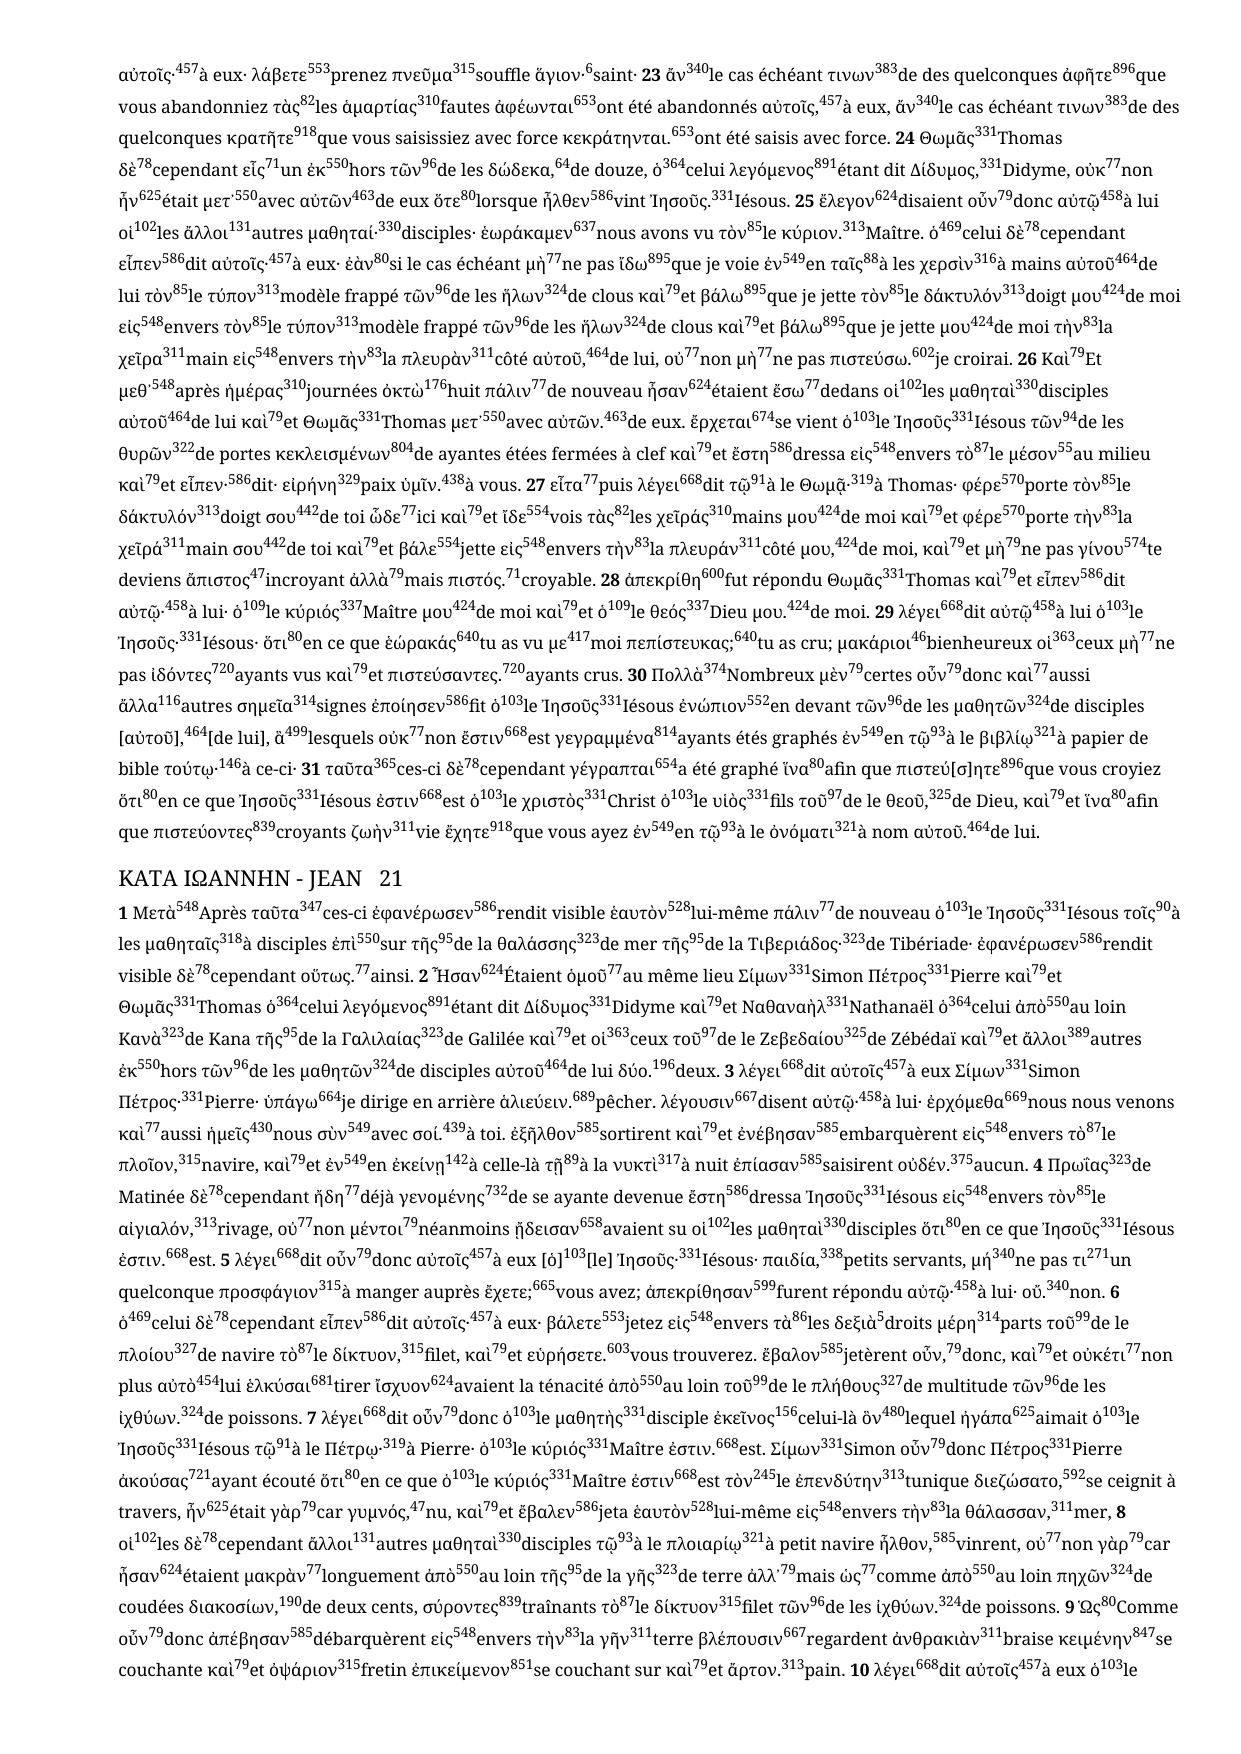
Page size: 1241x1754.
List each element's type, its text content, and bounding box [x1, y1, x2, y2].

text 1 Τῇ89à La δὲ78cependant μιᾷ57à une τῶν98de les σαββάτων326de sabbats Μαρία329Maria ἡ101la Μαγδαληνὴ329Magdalene ἔρχεται674se vient πρωῒ77matinalement σκοτίας323de ténèbre ἔτι77encore οὔσης832de étante εἰς548envers τὸ87le μνημεῖον315mémorial καὶ79et βλέπει668regarde τὸν85le λίθον313pierre ἠρμένον796ayant été levé ἐκ550hors τοῦ99de le μνημείου.327de mémorial. 2 τρέχει668court οὖν79donc καὶ79et ἔρχεται674se vient πρὸς548vers Σίμωνα313Simon Πέτρον313Pierre καὶ79et πρὸς548vers τὸν85le ἄλλον115autre μαθητὴν313disciple ὃν480lequel ἐφίλει625affectionnait ὁ103le Ἰησοῦς331Iésous καὶ79et λέγει668dit αὐτοῖς·457à eux· ἦραν585levèrent τὸν85le κύριον313Maître ἐκ550hors τοῦ99de le μνημείου327de mémorial καὶ79et οὐκ77non οἴδαμεν637nous avons su ποῦ77où? ἔθηκαν585posèrent αὐτόν.452lui. 3 Ἐξῆλθεν586Sortit οὖν79donc ὁ103le Πέτρος331Pierre καὶ79et ὁ103le ἄλλος132autre μαθητὴς331disciple καὶ79et ἤρχοντο630se venaient εἰς548envers τὸ87le μνημεῖον.315mémorial. 4 ἔτρεχον624couraient δὲ78cependant οἱ102les δύο70deux ὁμοῦ·77au même lieu· καὶ79et ὁ103le ἄλλος132autre μαθητὴς331disciple προέδραμεν586courut devant τάχιον77plus vite τοῦ97de le Πέτρου325de Pierre καὶ79et ἦλθεν586vint πρῶτος71premier εἰς548envers τὸ87le μνημεῖον,315mémorial, 5 καὶ79et παρακύψας721ayant penché à côté βλέπει668regarde κείμενα850se couchants τὰ86les ὀθόνια,314étoffes de lins, οὐ77non μέντοι79néanmoins εἰσῆλθεν.586vint à l'intérieur. 6 ἔρχεται674se vient οὖν79donc καὶ77aussi Σίμων331Simon Πέτρος331Pierre ἀκολουθῶν840suivant αὐτῷ458à lui καὶ79et εἰσῆλθεν586vint à l'intérieur εἰς548envers τὸ87le μνημεῖον,315mémorial, καὶ79et θεωρεῖ668observe τὰ86les ὀθόνια314étoffes de lins κείμενα,850se couchants, 7 καὶ79et τὸ87le σουδάριον,315petit suaire, ὃ500lequel ἦν625était ἐπὶ550sur τῆς95de la κεφαλῆς323de tête αὐτοῦ,464de lui, οὐ77non μετὰ550avec τῶν98de les ὀθονίων326de étoffes de lins κείμενον851se couchant ἀλλὰ79mais χωρὶς77séparément ἐντετυλιγμένον798ayant été enroulé εἰς548envers ἕνα179un τόπον.313lieu. 8 τότε77alors οὖν79donc εἰσῆλθεν586vint à l'intérieur καὶ77aussi ὁ103le ἄλλος132autre μαθητὴς331disciple ὁ364celui ἐλθὼν721ayant venu πρῶτος71premier εἰς548envers τὸ87le μνημεῖον315mémorial καὶ79et εἶδεν586vit καὶ79et ἐπίστευσεν·586crut· 9 οὐδέπω77non cependant encore γὰρ79car ᾔδεισαν658avaient su τὴν83la γραφὴν311graphe ὅτι80en ce que δεῖ668attache de lien αὐτὸν452lui ἐκ550hors νεκρῶν64de morts ἀναστῆναι.681redresser. 10 ἀπῆλθον585éloignèrent οὖν79donc πάλιν77de nouveau πρὸς548vers αὐτοὺς527eux-mêmes οἱ102les μαθηταί.330disciples. 11 Μαρία329Maria δὲ78cependant εἱστήκει659avait dressé πρὸς549vers τῷ93à le μνημείῳ321à mémorial ἔξω77au-dehors κλαίουσα.838pleurante. ὡς80comme οὖν79donc ἔκλαιεν,625pleurait, παρέκυψεν586pencha à côté εἰς548envers τὸ87le μνημεῖον315mémorial 12 καὶ79et θεωρεῖ668observe δύο178deux ἀγγέλους312anges ἐν549en λευκοῖς60à blancs καθεζομένους,848se siégeants, ἕνα53un πρὸς549vers τῇ89à la κεφαλῇ317à tête καὶ79et ἕνα53un πρὸς549vers τοῖς90à les ποσίν,318à pieds, ὅπου77là où ἔκειτο631se couchait τὸ105le σῶμα333corps τοῦ97de le Ἰησοῦ.325de Iésous. 13 καὶ79et λέγουσιν667disent αὐτῇ456à elle ἐκεῖνοι·363ceux-là· γύναι,335femme, τί399quel κλαίεις;666tu pleures; λέγει668dit αὐτοῖς457à eux ὅτι80en ce que ἦραν585levèrent τὸν85le κύριόν313Maître μου,424de moi, καὶ79et οὐκ77non οἶδα638j'ai su ποῦ77où? ἔθηκαν585posèrent αὐτόν.452lui. 14 Ταῦτα347Ces-ci εἰποῦσα719ayante dite ἐστράφη600fut tourné εἰς548envers τὰ347ces ὀπίσω77derrière καὶ79et θεωρεῖ668observe τὸν85le Ἰησοῦν313Iésous ἑστῶτα770ayant dressé καὶ79et οὐκ77non ᾔδει659avait su ὅτι80en ce que Ἰησοῦς331Iésous ἐστιν.668est. 15 λέγει668dit αὐτῇ456à elle Ἰησοῦς·331Iésous· γύναι,335femme, τί399quel κλαίεις;666tu pleures; τίνα397quel ζητεῖς;666tu cherches; ἐκείνη362celle-là δοκοῦσα838estimante ὅτι80en ce que ὁ103le κηπουρός331gardien de jardin ἐστιν668est λέγει668dit αὐτῷ·458à lui· κύριε,337Maître, εἰ80si σὺ448toi ἐβάστασας584tu mis en charge αὐτόν,452lui, εἰπέ554dis μοι420à moi ποῦ77où? ἔθηκας584tu posas αὐτόν,452lui, κἀγὼ431et moi αὐτὸν452lui ἀρῶ.602je lèverai. 16 λέγει668dit αὐτῇ456à elle Ἰησοῦς·331Iésous· Μαριάμ.335Mariam. στραφεῖσα758ayante étée tournée ἐκείνη362celle-là λέγει668dit αὐτῷ458à lui Ἑβραϊστί·77En Hébreu· ραββουνι,337rabbouni, ὃ500lequel λέγεται680est dit διδάσκαλε.337enseignant. 17 λέγει668dit αὐτῇ456à elle Ἰησοῦς·331Iésous· μή77ne pas μου424de moi ἅπτου,574te touche, οὔπω77non encore γὰρ79car ἀναβέβηκα638j'ai monté πρὸς548vers τὸν85le πατέρα·313père· πορεύου574te va δὲ78cependant πρὸς548vers τοὺς84les ἀδελφούς312frères μου424de moi καὶ79et εἰπὲ554dis αὐτοῖς·457à eux· ἀναβαίνω664je monte πρὸς548vers τὸν85le πατέρα313père μου424de moi καὶ79et πατέρα313père ὑμῶν441de vous καὶ79et θεόν313Dieu μου424de moi καὶ79et θεὸν313Dieu ὑμῶν.441de vous. 18 Ἔρχεται674Se vient Μαρία329Maria ἡ101la Μαγδαληνὴ329Magdalene ἀγγέλλουσα838annonçante τοῖς90à les μαθηταῖς318à disciples ὅτι80en ce que ἑώρακα638j'ai vu τὸν85le κύριον,313Maître, καὶ79et ταῦτα347ces-ci εἶπεν586dit αὐτῇ.456à elle. 19 Οὔσης832de Étante οὖν79donc ὀψίας63de tardive τῇ89à la ἡμέρᾳ317à journée ἐκείνῃ142à celle-là τῇ89à la μιᾷ57à une σαββάτων326de sabbats καὶ79et τῶν94de les θυρῶν322de portes κεκλεισμένων804de ayantes étées fermées à clef ὅπου80là où ἦσαν624étaient οἱ102les μαθηταὶ330disciples διὰ548par le fait de τὸν85le φόβον313effroi τῶν96de les Ἰουδαίων,64de Ioudaiens, ἦλθεν586vint ὁ103le Ἰησοῦς331Iésous καὶ79et ἔστη586dressa εἰς548envers τὸ87le μέσον55au milieu καὶ79et λέγει668dit αὐτοῖς·457à eux· εἰρήνη329paix ὑμῖν.438à vous. 20 καὶ79et τοῦτο348ce-ci εἰπὼν721ayant dit ἔδειξεν586montra τὰς242les χεῖρας310mains καὶ79et τὴν243la πλευρὰν311côté αὐτοῖς.457à eux. ἐχάρησαν599furent été de joie οὖν79donc οἱ102les μαθηταὶ330disciples ἰδόντες720ayants vus τὸν85le κύριον.313Maître. 21 εἶπεν586dit οὖν79donc αὐτοῖς457à eux [ὁ103[le Ἰησοῦς]331Iésous] πάλιν·77de nouveau· εἰρήνη329paix ὑμῖν·438à vous· καθὼς77de haut en bas comme ἀπέσταλκέν642a envoyé με417moi ὁ103le πατήρ,331père, κἀγὼ431et moi πέμπω664je mande ὑμᾶς.436vous. 22 καὶ79et τοῦτο348ce-ci εἰπὼν721ayant dit ἐνεφύσησεν586insuffla καὶ79et λέγει668dit αὐτοῖς·457à eux· λάβετε553prenez πνεῦμα315souffle ἅγιον·6saint· 23 ἄν340le cas échéant τινων383de des quelconques ἀφῆτε896que vous abandonniez τὰς82les ἁμαρτίας310fautes ἀφέωνται653ont été abandonnés αὐτοῖς,457à eux, ἄν340le cas échéant τινων383de des quelconques κρατῆτε918que vous saisissiez avec force κεκράτηνται.653ont été saisis avec force. 24 Θωμᾶς331Thomas δὲ78cependant εἷς71un ἐκ550hors τῶν96de les δώδεκα,64de douze, ὁ364celui λεγόμενος891étant dit Δίδυμος,331Didyme, οὐκ77non ἦν625était μετ᾽550avec αὐτῶν463de eux ὅτε80lorsque ἦλθεν586vint Ἰησοῦς.331Iésous. 25 ἔλεγον624disaient οὖν79donc αὐτῷ458à lui οἱ102les ἄλλοι131autres μαθηταί·330disciples· ἑωράκαμεν637nous avons vu τὸν85le κύριον.313Maître. ὁ469celui δὲ78cependant εἶπεν586dit αὐτοῖς·457à eux· ἐὰν80si le cas échéant μὴ77ne pas ἴδω895que je voie ἐν549en ταῖς88à les χερσὶν316à mains αὐτοῦ464de lui τὸν85le τύπον313modèle frappé τῶν96de les ἥλων324de clous καὶ79et βάλω895que je jette τὸν85le δάκτυλόν313doigt μου424de moi εἰς548envers τὸν85le τύπον313modèle frappé τῶν96de les ἥλων324de clous καὶ79et βάλω895que je jette μου424de moi τὴν83la χεῖρα311main εἰς548envers τὴν83la πλευρὰν311côté αὐτοῦ,464de lui, οὐ77non μὴ77ne pas πιστεύσω.602je croirai. 26 Καὶ79Et μεθ᾽548après ἡμέρας310journées ὀκτὼ176huit πάλιν77de nouveau ἦσαν624étaient ἔσω77dedans οἱ102les μαθηταὶ330disciples αὐτοῦ464de lui καὶ79et Θωμᾶς331Thomas μετ᾽550avec αὐτῶν.463de eux. ἔρχεται674se vient ὁ103le Ἰησοῦς331Iésous τῶν94de les θυρῶν322de portes κεκλεισμένων804de ayantes étées fermées à clef καὶ79et ἔστη586dressa εἰς548envers τὸ87le μέσον55au milieu καὶ79et εἶπεν·586dit· εἰρήνη329paix ὑμῖν.438à vous. 27 εἶτα77puis λέγει668dit τῷ91à le Θωμᾷ·319à Thomas· φέρε570porte τὸν85le δάκτυλόν313doigt σου442de toi ὧδε77ici καὶ79et ἴδε554vois τὰς82les χεῖράς310mains μου424de moi καὶ79et φέρε570porte τὴν83la χεῖρά311main σου442de toi καὶ79et βάλε554jette εἰς548envers τὴν83la πλευράν311côté μου,424de moi, καὶ79et μὴ79ne pas γίνου574te deviens ἄπιστος47incroyant ἀλλὰ79mais πιστός.71croyable. 28 ἀπεκρίθη600fut répondu Θωμᾶς331Thomas καὶ79et εἶπεν586dit αὐτῷ·458à lui· ὁ109le κύριός337Maître μου424de moi καὶ79et ὁ109le θεός337Dieu μου.424de moi. 29 λέγει668dit αὐτῷ458à lui ὁ103le Ἰησοῦς·331Iésous· ὅτι80en ce que ἑώρακάς640tu as vu με417moi πεπίστευκας;640tu as cru; μακάριοι46bienheureux οἱ363ceux μὴ77ne pas ἰδόντες720ayants vus καὶ79et πιστεύσαντες.720ayants crus. 30 Πολλὰ374Nombreux μὲν79certes οὖν79donc καὶ77aussi ἄλλα116autres σημεῖα314signes ἐποίησεν586fit ὁ103le Ἰησοῦς331Iésous ἐνώπιον552en devant τῶν96de les μαθητῶν324de disciples [αὐτοῦ],464[de lui], ἃ499lesquels οὐκ77non ἔστιν668est γεγραμμένα814ayants étés graphés ἐν549en τῷ93à le βιβλίῳ321à papier de bible τούτῳ·146à ce-ci· 31 ταῦτα365ces-ci δὲ78cependant γέγραπται654a été graphé ἵνα80afin que πιστεύ[σ]ητε896que vous croyiez ὅτι80en ce que Ἰησοῦς331Iésous ἐστιν668est ὁ103le χριστὸς331Christ ὁ103le υἱὸς331fils τοῦ97de le θεοῦ,325de Dieu, καὶ79et ἵνα80afin que πιστεύοντες839croyants ζωὴν311vie ἔχητε918que vous ayez ἐν549en τῷ93à le ὀνόματι321à nom αὐτοῦ.464de lui. [118, 59, 1181, 844]
text ΚΑΤΑ ΙΩΑΝΝΗΝ - JEAN 21 [118, 863, 1181, 892]
text 1 Μετὰ548Après ταῦτα347ces-ci ἐφανέρωσεν586rendit visible ἑαυτὸν528lui-même πάλιν77de nouveau ὁ103le Ἰησοῦς331Iésous τοῖς90à les μαθηταῖς318à disciples ἐπὶ550sur τῆς95de la θαλάσσης323de mer τῆς95de la Τιβεριάδος·323de Tibériade· ἐφανέρωσεν586rendit visible δὲ78cependant οὕτως.77ainsi. 2 Ἦσαν624Étaient ὁμοῦ77au même lieu Σίμων331Simon Πέτρος331Pierre καὶ79et Θωμᾶς331Thomas ὁ364celui λεγόμενος891étant dit Δίδυμος331Didyme καὶ79et Ναθαναὴλ331Nathanaël ὁ364celui ἀπὸ550au loin Κανὰ323de Kana τῆς95de la Γαλιλαίας323de Galilée καὶ79et οἱ363ceux τοῦ97de le Ζεβεδαίου325de Zébédaï καὶ79et ἄλλοι389autres ἐκ550hors τῶν96de les μαθητῶν324de disciples αὐτοῦ464de lui δύο.196deux. 3 λέγει668dit αὐτοῖς457à eux Σίμων331Simon Πέτρος·331Pierre· ὑπάγω664je dirige en arrière ἁλιεύειν.689pêcher. λέγουσιν667disent αὐτῷ·458à lui· ἐρχόμεθα669nous nous venons καὶ77aussi ἡμεῖς430nous σὺν549avec σοί.439à toi. ἐξῆλθον585sortirent καὶ79et ἐνέβησαν585embarquèrent εἰς548envers τὸ87le πλοῖον,315navire, καὶ79et ἐν549en ἐκείνῃ142à celle-là τῇ89à la νυκτὶ317à nuit ἐπίασαν585saisirent οὐδέν.375aucun. 4 Πρωΐας323de Matinée δὲ78cependant ἤδη77déjà γενομένης732de se ayante devenue ἔστη586dressa Ἰησοῦς331Iésous εἰς548envers τὸν85le αἰγιαλόν,313rivage, οὐ77non μέντοι79néanmoins ᾔδεισαν658avaient su οἱ102les μαθηταὶ330disciples ὅτι80en ce que Ἰησοῦς331Iésous ἐστιν.668est. 5 λέγει668dit οὖν79donc αὐτοῖς457à eux [ὁ]103[le] Ἰησοῦς·331Iésous· παιδία,338petits servants, μή340ne pas τι271un quelconque προσφάγιον315à manger auprès ἔχετε;665vous avez; ἀπεκρίθησαν599furent répondu αὐτῷ·458à lui· οὔ.340non. 6 ὁ469celui δὲ78cependant εἶπεν586dit αὐτοῖς·457à eux· βάλετε553jetez εἰς548envers τὰ86les δεξιὰ5droits μέρη314parts τοῦ99de le πλοίου327de navire τὸ87le δίκτυον,315filet, καὶ79et εὑρήσετε.603vous trouverez. ἔβαλον585jetèrent οὖν,79donc, καὶ79et οὐκέτι77non plus αὐτὸ454lui ἑλκύσαι681tirer ἴσχυον624avaient la ténacité ἀπὸ550au loin τοῦ99de le πλήθους327de multitude τῶν96de les ἰχθύων.324de poissons. 7 λέγει668dit οὖν79donc ὁ103le μαθητὴς331disciple ἐκεῖνος156celui-là ὃν480lequel ἠγάπα625aimait ὁ103le Ἰησοῦς331Iésous τῷ91à le Πέτρῳ·319à Pierre· ὁ103le κύριός331Maître ἐστιν.668est. Σίμων331Simon οὖν79donc Πέτρος331Pierre ἀκούσας721ayant écouté ὅτι80en ce que ὁ103le κύριός331Maître ἐστιν668est τὸν245le ἐπενδύτην313tunique διεζώσατο,592se ceignit à travers, ἦν625était γὰρ79car γυμνός,47nu, καὶ79et ἔβαλεν586jeta ἑαυτὸν528lui-même εἰς548envers τὴν83la θάλασσαν,311mer, 8 οἱ102les δὲ78cependant ἄλλοι131autres μαθηταὶ330disciples τῷ93à le πλοιαρίῳ321à petit navire ἦλθον,585vinrent, οὐ77non γὰρ79car ἦσαν624étaient μακρὰν77longuement ἀπὸ550au loin τῆς95de la γῆς323de terre ἀλλ᾽79mais ὡς77comme ἀπὸ550au loin πηχῶν324de coudées διακοσίων,190de deux cents, σύροντες839traînants τὸ87le δίκτυον315filet τῶν96de les ἰχθύων.324de poissons. 9 Ὡς80Comme οὖν79donc ἀπέβησαν585débarquèrent εἰς548envers τὴν83la γῆν311terre βλέπουσιν667regardent ἀνθρακιὰν311braise κειμένην847se couchante καὶ79et ὀψάριον315fretin ἐπικείμενον851se couchant sur καὶ79et ἄρτον.313pain. 10 λέγει668dit αὐτοῖς457à eux ὁ103le Ἰησοῦς·331Iésous· ἐνέγκατε553portez ἀπὸ550au loin τῶν98de les ὀψαρίων326de fretins ὧν493de lesquels ἐπιάσατε583vous saisîtes νῦν.77maintenant. 11 ἀνέβη586monta οὖν79donc Σίμων331Simon Πέτρος331Pierre καὶ79et εἵλκυσεν586tira τὸ87le δίκτυον315filet εἰς548envers τὴν83la γῆν311terre μεστὸν55plein ἰχθύων324de poissons μεγάλων15de grands ἑκατὸν15de cent πεντήκοντα15de cinquante τριῶν·15de trois· καὶ79et τοσούτων357de tels ὄντων833de étants οὐκ77non ἐσχίσθη600fut scindé τὸ105le δίκτυον.333filet. 12 Λέγει668Dit αὐτοῖς457à eux ὁ103le Ἰησοῦς·331Iésous· δεῦτε305venez ici ἀριστήσατε.553déjeunez. οὐδεὶς390aucun δὲ78cependant ἐτόλμα625osait τῶν96de les μαθητῶν324de disciples ἐξετάσαι681examiner à l'excès αὐτόν·452lui· σὺ448toi τίς410quel εἶ;666tu es; εἰδότες782ayants sus ὅτι80en ce que ὁ103le κύριός331Maître ἐστιν.668est. 13 ἔρχεται674se vient Ἰησοῦς331Iésous καὶ79et λαμβάνει668prend τὸν85le ἄρτον313pain καὶ79et δίδωσιν668donne αὐτοῖς,457à eux, καὶ79et τὸ87le ὀψάριον315fretin ὁμοίως.77semblablement. 14 τοῦτο348ce-ci ἤδη77déjà τρίτον55troisième ἐφανερώθη600fut rendu visible Ἰησοῦς331Iésous τοῖς90à les μαθηταῖς318à disciples ἐγερθεὶς760ayant été éveillé ἐκ550hors νεκρῶν.64de morts. 15 Ὅτε80Lorsque οὖν79donc ἠρίστησαν585déjeunèrent λέγει668dit τῷ91à le Σίμωνι319à Simon Πέτρῳ319à Pierre ὁ103le Ἰησοῦς·331Iésous· Σίμων337Simon Ἰωάννου,325de Ioannes, ἀγαπᾷς666tu aimes με417moi πλέον73plus nombreusement τούτων;357de ceux-ci; λέγει668dit αὐτῷ·458à lui· ναὶ304oui κύριε,337Maître, σὺ448toi οἶδας640tu as su ὅτι80en ce que φιλῶ664j'affectionne σε.437toi. λέγει668dit αὐτῷ·458à lui· βόσκε570fais paître τὰ86les ἀρνία314petits agneaux μου.424de moi. 16 λέγει668dit αὐτῷ458à lui πάλιν77de nouveau δεύτερον·77deuxièmement· Σίμων337Simon Ἰωάννου,325de Ioannes, ἀγαπᾷς666tu aimes με;417moi; λέγει668dit αὐτῷ·458à lui· ναὶ304oui κύριε,337Maître, σὺ448toi οἶδας640tu as su ὅτι80en ce que φιλῶ664j'affectionne σε.437toi. λέγει668dit αὐτῷ·458à lui· ποίμαινε570berge τὰ86les πρόβατά314brebis μου.424de moi. 17 λέγει668dit αὐτῷ458à lui τὸ87le τρίτον·55troisième· Σίμων337Simon Ἰωάννου,325de Ioannes, φιλεῖς666tu affectionnes με;417moi; ἐλυπήθη600fut attristé ὁ103le Πέτρος331Pierre ὅτι80en ce que εἶπεν586dit αὐτῷ458à lui τὸ87le τρίτον·55troisième· φιλεῖς666tu affectionnes με;417moi; καὶ79et λέγει668dit αὐτῷ·458à lui· κύριε,337Maître, πάντα374tous σὺ448toi οἶδας,640tu as su, σὺ448toi γινώσκεις666tu connais ὅτι80en ce que φιλῶ664j'affectionne σε.437toi. λέγει668dit αὐτῷ458à lui [ὁ103[le Ἰησοῦς]·331Iésous]· βόσκε570fais paître τὰ86les προβάτια314petites brebis μου.424de moi. 18 Ἀμὴν304Amen ἀμὴν304amen λέγω664je dis σοι,439à toi, ὅτε80lorsque ἦς623tu étais νεώτερος,47plus jeune, ἐζώννυες623tu ceignais σεαυτὸν516toi-même καὶ79et περιεπάτεις623tu piétinais autour ὅπου80là où ἤθελες·623tu voulais· ὅταν80lorsque le cas échéant δὲ78cependant γηράσῃς,897que tu sois vétuste, ἐκτενεῖς604tu étendras τὰς82les χεῖράς310mains σου,442de toi, καὶ79et ἄλλος390autre ζώσει606ceindra σε437toi καὶ79et οἴσει606portera ὅπου80là où οὐ77non θέλεις.666tu veux. 19 τοῦτο348ce-ci δὲ78cependant εἶπεν586dit σημαίνων840signifiant ποίῳ165à quel θανάτῳ319à trépas δοξάσει606glorifiera τὸν85le θεόν.313Dieu. καὶ79et τοῦτο348ce-ci εἰπὼν721ayant dit λέγει668dit αὐτῷ·458à lui· ἀκολούθει570suis μοι.420à moi. 20 Ἐπιστραφεὶς760Ayant été tourné sur ὁ103le Πέτρος331Pierre βλέπει668regarde τὸν85le μαθητὴν313disciple ὃν480lequel ἠγάπα625aimait ὁ103le Ἰησοῦς331Iésous ἀκολουθοῦντα,822suivant, ὃς498lequel καὶ77aussi ἀνέπεσεν586tomba de bas en haut ἐν549en τῷ93à le δείπνῳ321à dîner ἐπὶ548sur τὸ87le στῆθος315poitrine αὐτοῦ464de lui καὶ79et εἶπεν·586dit· κύριε,337Maître, τίς410quel ἐστιν668est ὁ364celui παραδιδούς840transmettant σε;437toi; 21 τοῦτον346celui-ci οὖν79donc ἰδὼν721ayant vu ὁ103le Πέτρος331Pierre λέγει668dit τῷ91à le Ἰησοῦ·319à Iésous· κύριε,337Maître, οὗτος364celui-ci δὲ78cependant τί;412quel; 22 λέγει668dit αὐτῷ458à lui ὁ103le Ἰησοῦς·331Iésous· ἐὰν80si le cas échéant αὐτὸν452lui θέλω917que je veuille μένειν689rester ἕως80jusqu'à ce que ἔρχομαι,670je me viens, τί412quel πρὸς548vers σέ;437toi; σύ448toi μοι420à moi ἀκολούθει.570suis. 23 ἐξῆλθεν586sortit οὖν79donc οὗτος156celui-ci ὁ103le λόγος331discours εἰς548envers τοὺς84les ἀδελφοὺς312frères ὅτι80en ce que ὁ103le μαθητὴς331disciple ἐκεῖνος156celui-là οὐκ77non ἀποθνῄσκει·668meurt loin· οὐκ77non εἶπεν586dit δὲ78cependant αὐτῷ458à lui ὁ103le Ἰησοῦς331Iésous ὅτι80en ce que οὐκ77non ἀποθνῄσκει668meurt loin ἀλλ᾽·79mais· ἐὰν80si le cas échéant αὐτὸν452lui θέλω917que je veuille μένειν689rester ἕως80jusqu'à ce que ἔρχομαι[,670je me viens[, τί412quel πρὸς548vers σέ];437toi]; 24 Οὗτός364Celui-ci ἐστιν668est ὁ103le μαθητὴς331disciple ὁ364celui μαρτυρῶν840témoignant περὶ550autour τούτων359de ces-ci καὶ79et ὁ364celui γράψας721ayant graphé ταῦτα,347ces-ci, καὶ79et οἴδαμεν637nous avons su ὅτι80en ce que ἀληθὴς45vrai αὐτοῦ464de lui ἡ101la μαρτυρία329témoignation ἐστίν.668est. 25 Ἔστιν668Est δὲ78cependant καὶ77aussi ἄλλα391autres πολλὰ288nombreux ἃ481lesquels ἐποίησεν586fit ὁ103le Ἰησοῦς,331Iésous, ἅτινα499lesquels des quelconques ἐὰν80si le cas échéant γράφηται932que soit graphé καθ᾽548selon ἕν,55un, οὐδ᾽77non cependant αὐτὸν528lui-même οἶμαι670je m'imagine τὸν85le κόσμον313monde χωρήσειν684avoir à placer τὰ86les γραφόμενα876étants graphés βιβλία.314papiers de bibles. [118, 897, 1181, 1682]
